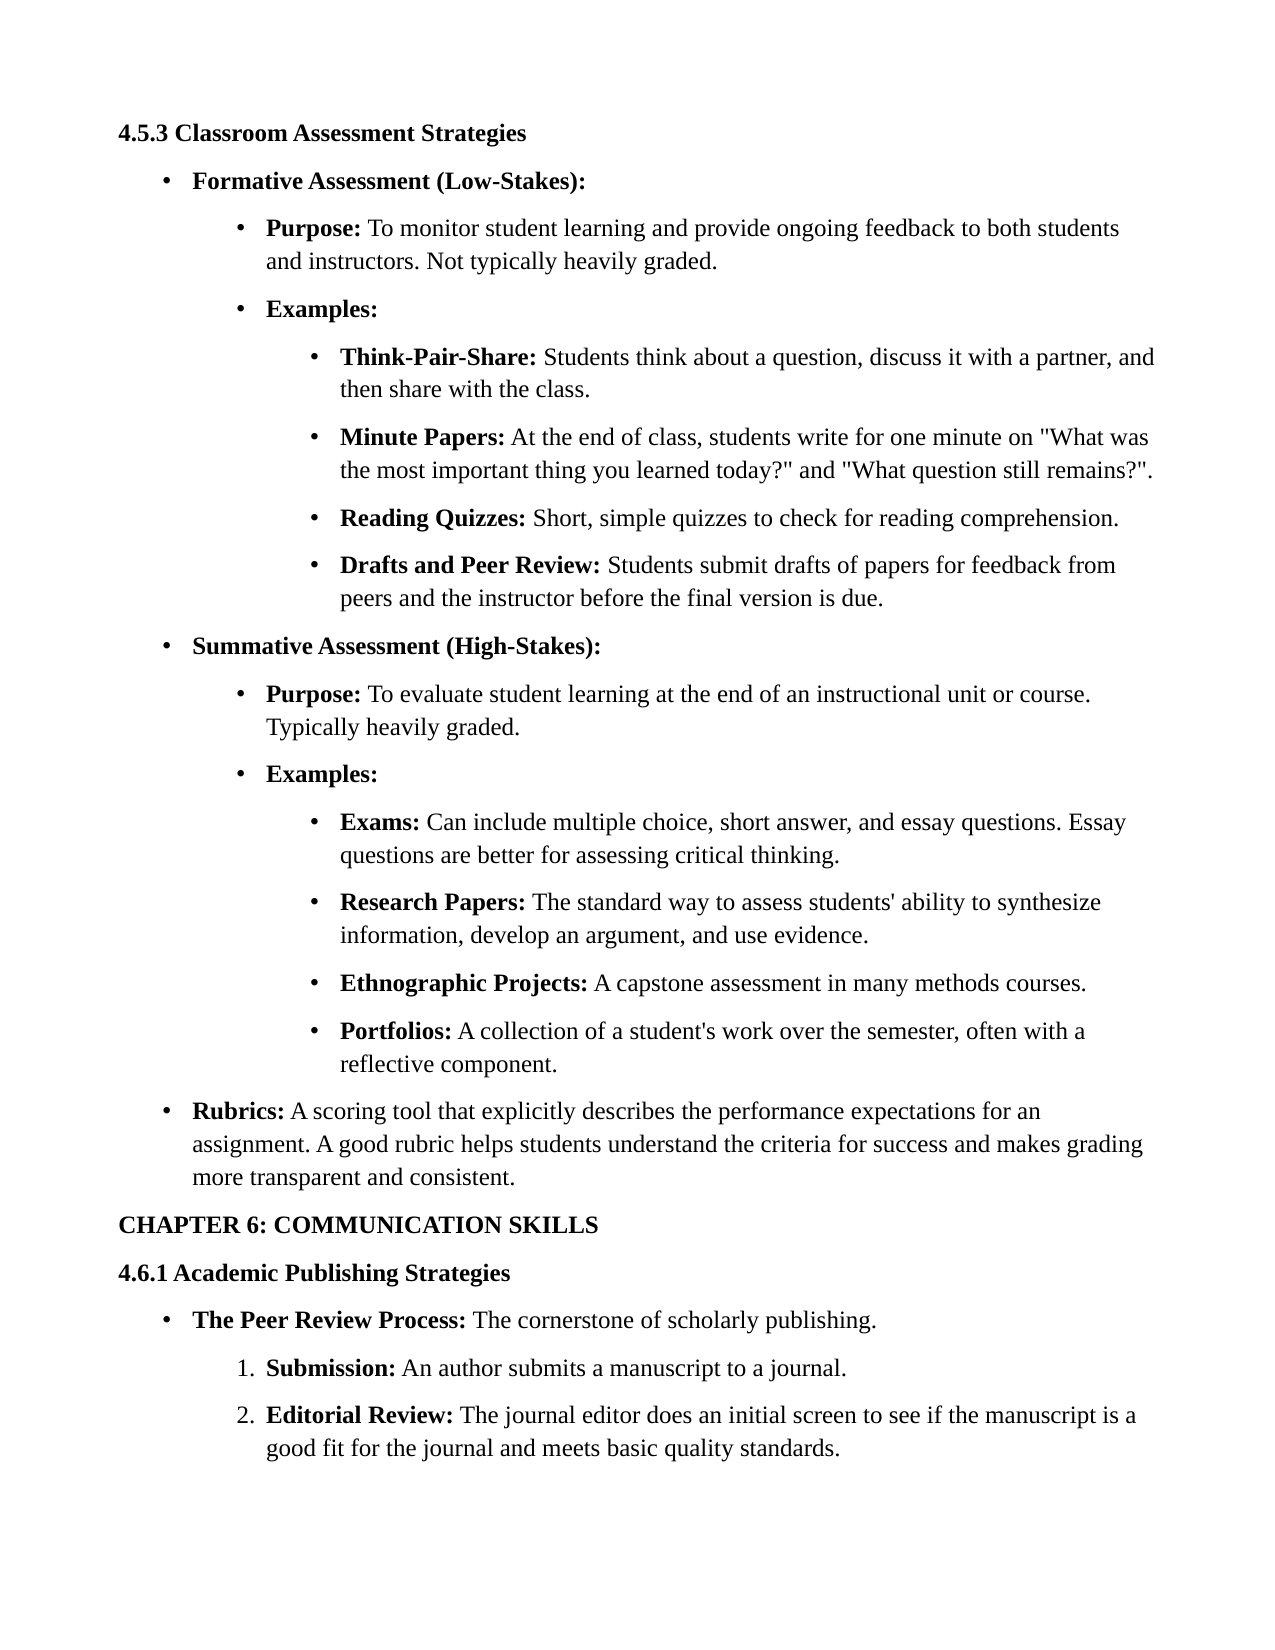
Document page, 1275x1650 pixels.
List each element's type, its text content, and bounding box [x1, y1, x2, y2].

list Ethnographic Projects: A capstone assessment in many methods courses. [310, 968, 1157, 997]
list Examples: [236, 294, 1157, 323]
list Purpose: To monitor student learning and provide ongoing feedback to both students and instructors. Not typically heavily graded. [236, 213, 1157, 275]
list Formative Assessment (Low-Stakes): [162, 166, 1157, 194]
list Editorial Review: The journal editor does an initial screen to see if the manuscript is a good fit for the journal and meets basic quality standards. [236, 1400, 1157, 1462]
list Reading Quizzes: Short, simple quizzes to check for reading comprehension. [310, 503, 1157, 532]
list Think-Pair-Share: Students think about a question, discuss it with a partner, and then share with the class. [310, 342, 1157, 403]
list Summative Assessment (High-Stakes): [162, 631, 1157, 660]
list Examples: [236, 759, 1157, 788]
list Rubrics: A scoring tool that explicitly describes the performance expectations for an assignment. A good rubric helps students understand the criteria for success and makes grading more transparent and consistent. [162, 1096, 1157, 1191]
list Purpose: To evaluate student learning at the end of an instructional unit or course. Typically heavily graded. [236, 679, 1157, 740]
text 4.6.1 Academic Publishing Strategies [118, 1258, 1157, 1286]
list Research Papers: The standard way to assess students' ability to synthesize information, develop an argument, and use evidence. [310, 887, 1157, 949]
text CHAPTER 6: COMMUNICATION SKILLS [118, 1210, 1157, 1239]
list Minute Papers: At the end of class, students write for one minute on "What was the most important thing you learned today?" and "What question still remains?". [310, 422, 1157, 484]
text 4.5.3 Classroom Assessment Strategies [118, 118, 1157, 147]
list Exams: Can include multiple choice, short answer, and essay questions. Essay questions are better for assessing critical thinking. [310, 807, 1157, 869]
list Portfolios: A collection of a student's work over the semester, often with a reflective component. [310, 1016, 1157, 1077]
list Submission: An author submits a manuscript to a journal. [236, 1353, 1157, 1382]
list Drafts and Peer Review: Students submit drafts of papers for feedback from peers and the instructor before the final version is due. [310, 550, 1157, 612]
list The Peer Review Process: The cornerstone of scholarly publishing. [162, 1305, 1157, 1334]
